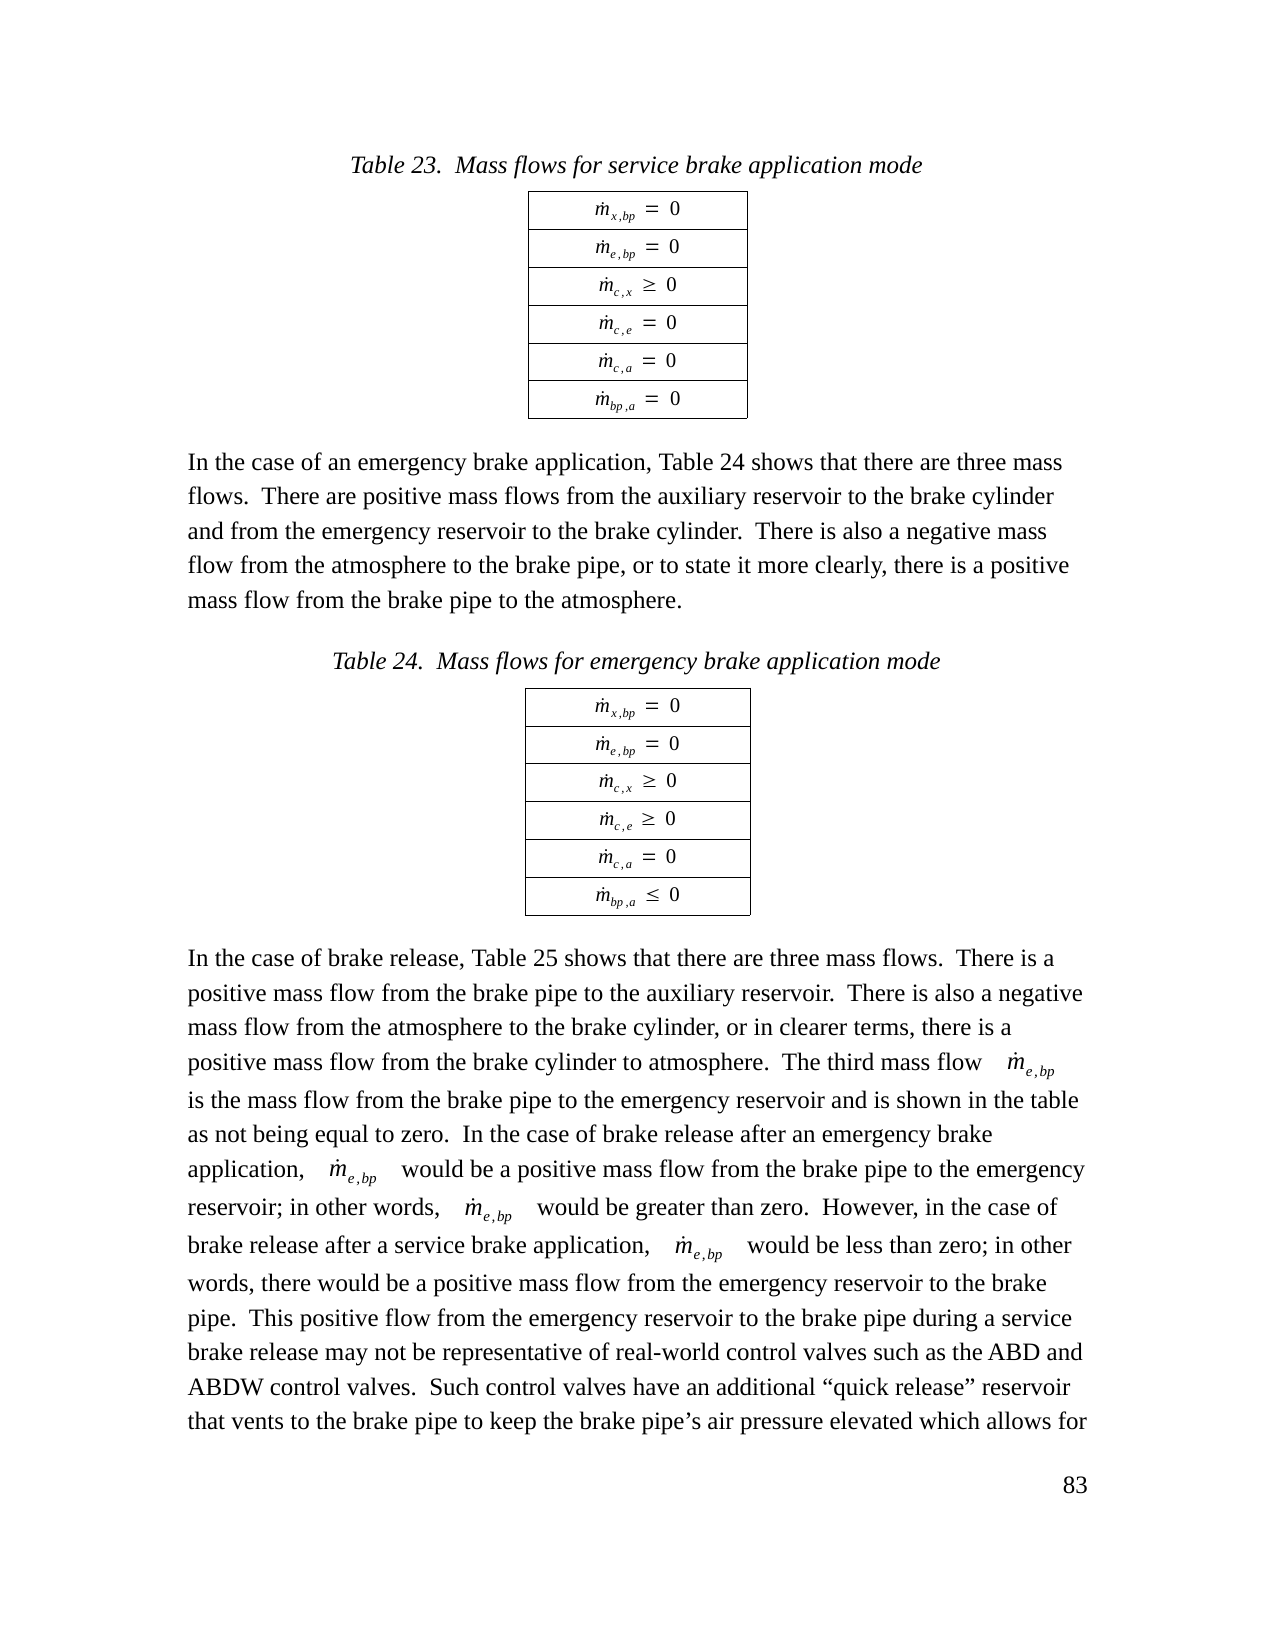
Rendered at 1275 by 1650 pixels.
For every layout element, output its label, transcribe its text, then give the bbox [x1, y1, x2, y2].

text In the case of an emergency brake application, Table 24 shows that there are three mass flows. There are positive mass flows from the auxiliary reservoir to the brake cylinder and from the emergency reservoir to the brake cylinder. There is also a negative mass flow from the atmosphere to the brake pipe, or to state it more clearly, there is a positive mass flow from the brake pipe to the atmosphere. [187, 447, 1087, 614]
table_cell [529, 344, 747, 380]
table_cell [529, 381, 747, 418]
text In the case of brake release, Table 25 shows that there are three mass flows. There is a positive mass flow from the brake pipe to the auxiliary reservoir. There is also a negative mass flow from the atmosphere to the brake cylinder, or in clearer terms, there is a positive mass flow from the brake cylinder to atmosphere. The third mass flow is the mass flow from the brake pipe to the emergency reservoir and is shown in the table as not being equal to zero. In the case of brake release after an emergency brake application, would be a positive mass flow from the brake pipe to the emergency reservoir; in other words, would be greater than zero. However, in the case of brake release after a service brake application, would be less than zero; in other words, there would be a positive mass flow from the emergency reservoir to the brake pipe. This positive flow from the emergency reservoir to the brake pipe during a service brake release may not be representative of real-world control valves such as the ABD and ABDW control valves. Such control valves have an additional “quick release” reservoir that vents to the brake pipe to keep the brake pipe’s air pressure elevated which allows for [187, 943, 1087, 1435]
table_cell [529, 306, 747, 342]
table_cell [526, 878, 750, 914]
table_cell [526, 764, 750, 801]
table_cell [526, 727, 750, 763]
table_header [526, 689, 750, 726]
text Table 23. Mass flows for service brake application mode [187, 150, 1087, 179]
table_cell [529, 268, 747, 305]
table_header [529, 192, 747, 229]
table_cell [526, 840, 750, 877]
table_cell [529, 230, 747, 267]
table_cell [526, 802, 750, 839]
text Table 24. Mass flows for emergency brake application mode [187, 646, 1087, 675]
